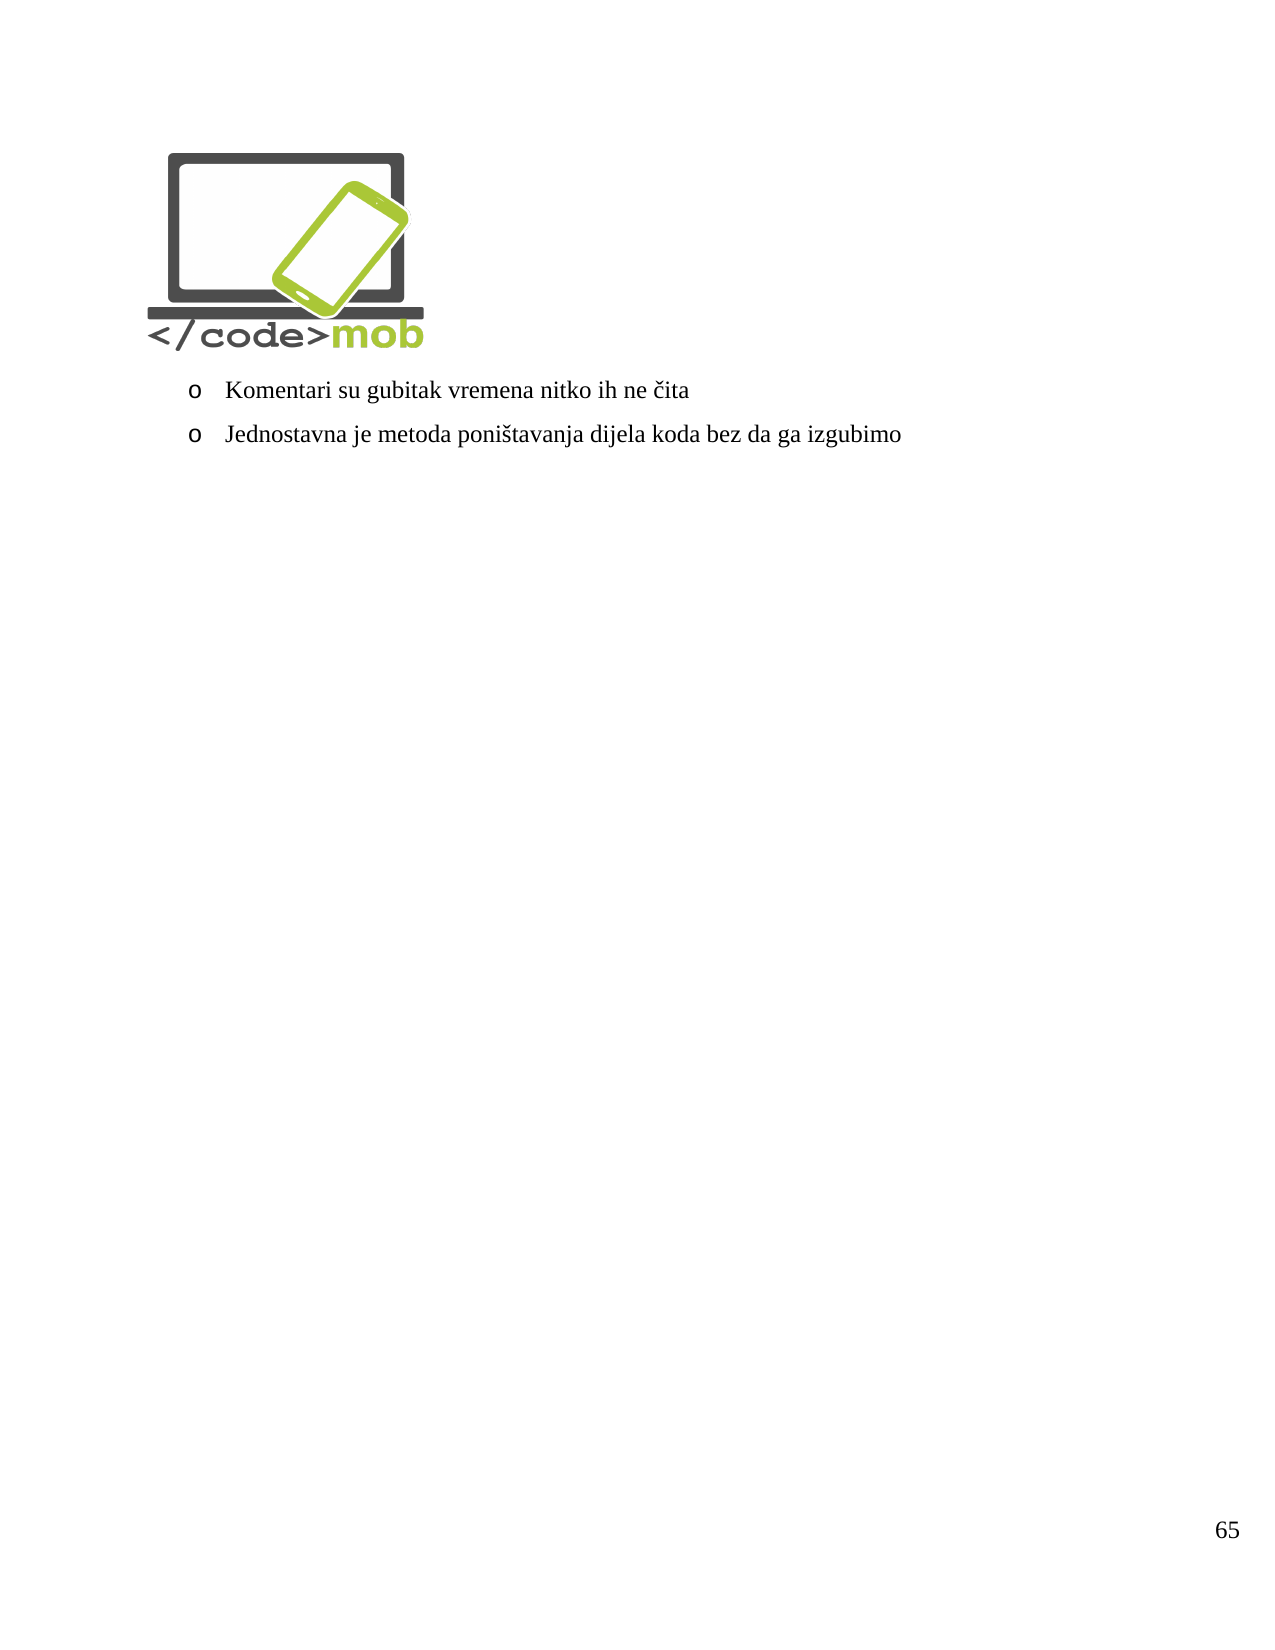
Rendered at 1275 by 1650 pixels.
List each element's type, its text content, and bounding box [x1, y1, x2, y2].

picture [147, 153, 424, 351]
list Komentari su gubitak vremena nitko ih ne čita [187, 374, 1239, 405]
list Jednostavna je metoda poništavanja dijela koda bez da ga izgubimo [187, 419, 1239, 448]
